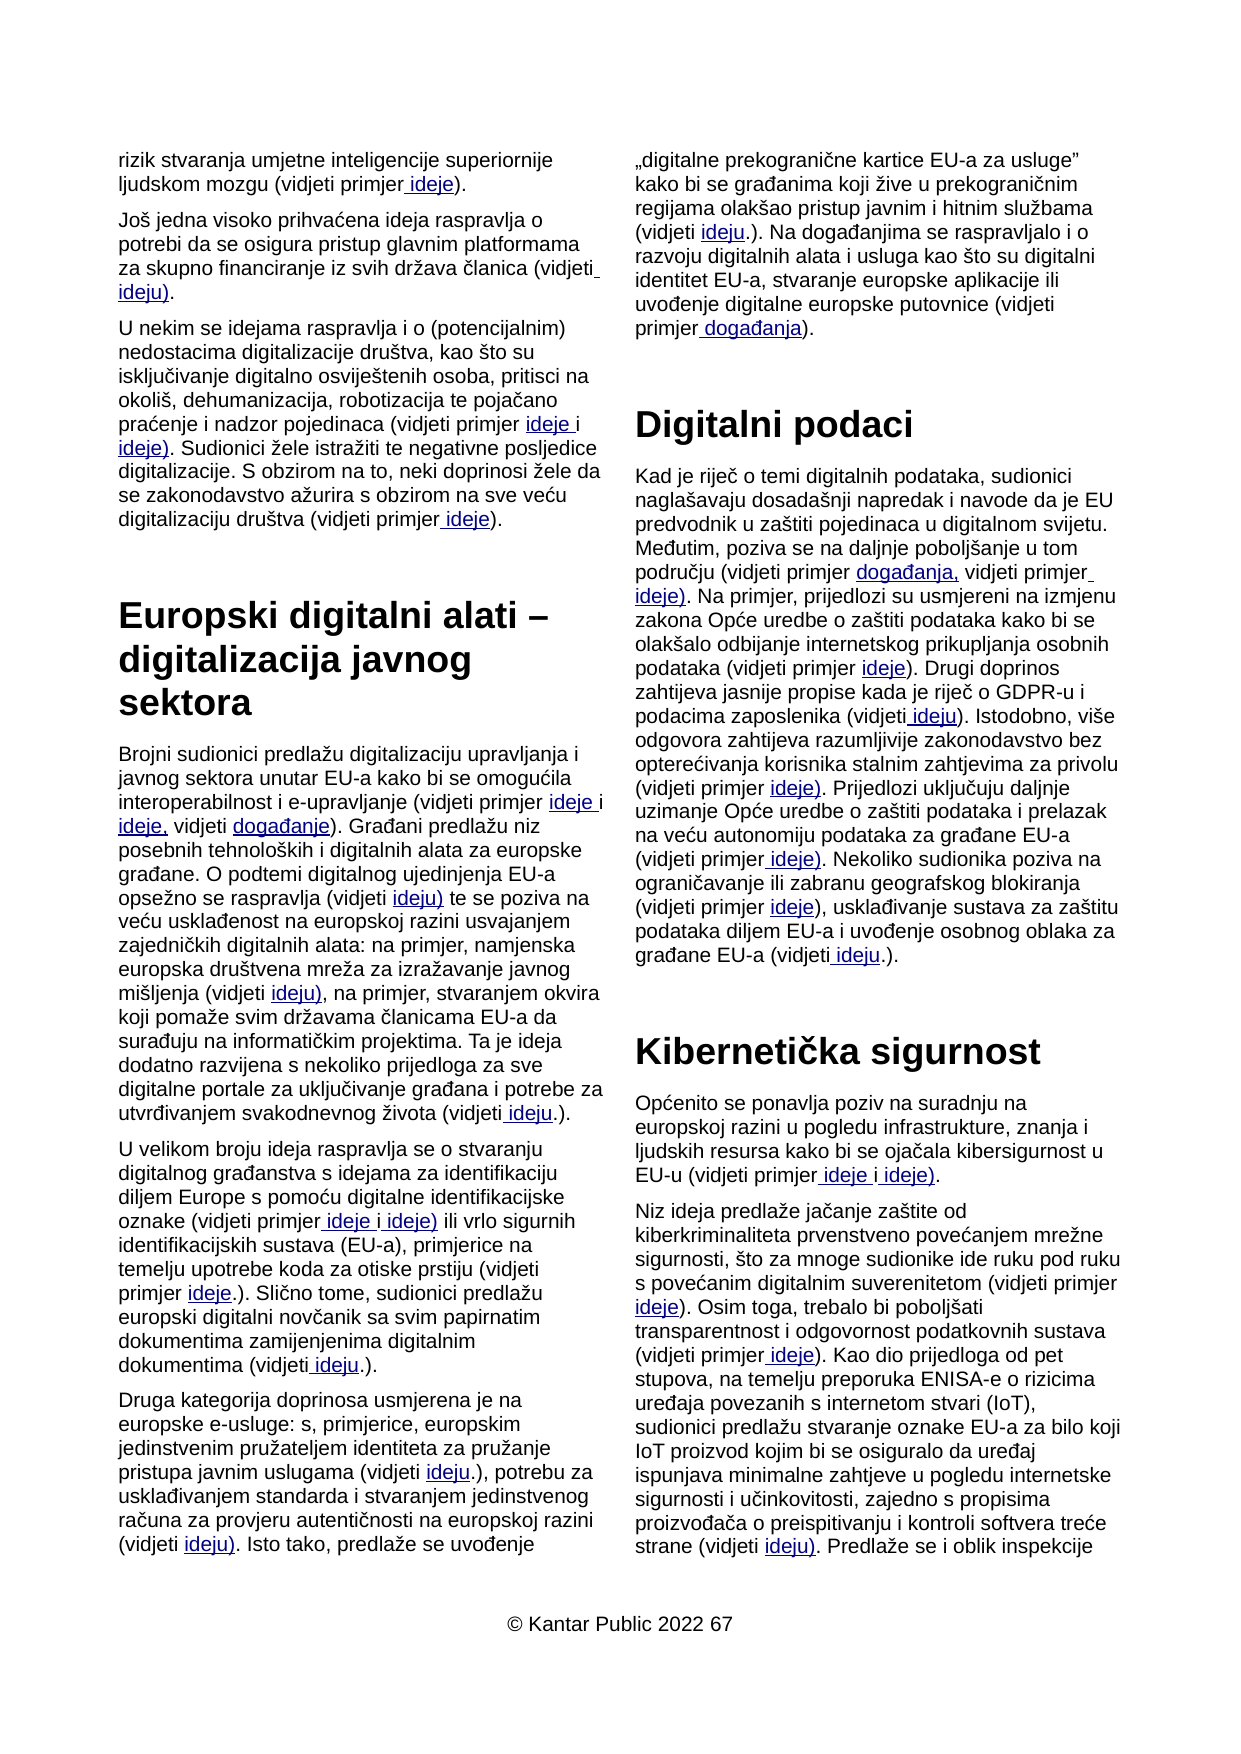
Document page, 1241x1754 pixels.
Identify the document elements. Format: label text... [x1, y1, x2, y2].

text Kad je riječ o temi digitalnih podataka, sudionici naglašavaju dosadašnji napredak i navode da je EU predvodnik u zaštiti pojedinaca u digitalnom svijetu. Međutim, poziva se na daljnje poboljšanje u tom području (vidjeti primjer događanja, vidjeti primjer ideje). Na primjer, prijedlozi su usmjereni na izmjenu zakona Opće uredbe o zaštiti podataka kako bi se olakšalo odbijanje internetskog prikupljanja osobnih podataka (vidjeti primjer ideje). Drugi doprinos zahtijeva jasnije propise kada je riječ o GDPR-u i podacima zaposlenika (vidjeti ideju). Istodobno, više odgovora zahtijeva razumljivije zakonodavstvo bez opterećivanja korisnika stalnim zahtjevima za privolu (vidjeti primjer ideje). Prijedlozi uključuju daljnje uzimanje Opće uredbe o zaštiti podataka i prelazak na veću autonomiju podataka za građane EU-a (vidjeti primjer ideje). Nekoliko sudionika poziva na ograničavanje ili zabranu geografskog blokiranja (vidjeti primjer ideje), usklađivanje sustava za zaštitu podataka diljem EU-a i uvođenje osobnog oblaka za građane EU-a (vidjeti ideju.). [635, 464, 1122, 967]
text Brojni sudionici predlažu digitalizaciju upravljanja i javnog sektora unutar EU-a kako bi se omogućila interoperabilnost i e-upravljanje (vidjeti primjer ideje i ideje, vidjeti događanje). Građani predlažu niz posebnih tehnoloških i digitalnih alata za europske građane. O podtemi digitalnog ujedinjenja EU-a opsežno se raspravlja (vidjeti ideju) te se poziva na veću usklađenost na europskoj razini usvajanjem zajedničkih digitalnih alata: na primjer, namjenska europska društvena mreža za izražavanje javnog mišljenja (vidjeti ideju), na primjer, stvaranjem okvira koji pomaže svim državama članicama EU-a da surađuju na informatičkim projektima. Ta je ideja dodatno razvijena s nekoliko prijedloga za sve digitalne portale za uključivanje građana i potrebe za utvrđivanjem svakodnevnog života (vidjeti ideju.). [118, 742, 605, 1125]
text Još jedna visoko prihvaćena ideja raspravlja o potrebi da se osigura pristup glavnim platformama za skupno financiranje iz svih država članica (vidjeti ideju). [118, 208, 605, 304]
text Općenito se ponavlja poziv na suradnju na europskoj razini u pogledu infrastrukture, znanja i ljudskih resursa kako bi se ojačala kibersigurnost u EU-u (vidjeti primjer ideje i ideje). [635, 1091, 1122, 1187]
text „digitalne prekogranične kartice EU-a za usluge” kako bi se građanima koji žive u prekograničnim regijama olakšao pristup javnim i hitnim službama (vidjeti ideju.). Na događanjima se raspravljalo i o razvoju digitalnih alata i usluga kao što su digitalni identitet EU-a, stvaranje europske aplikacije ili uvođenje digitalne europske putovnice (vidjeti primjer događanja). [635, 148, 1122, 340]
text Druga kategorija doprinosa usmjerena je na europske e-usluge: s, primjerice, europskim jedinstvenim pružateljem identiteta za pružanje pristupa javnim uslugama (vidjeti ideju.), potrebu za usklađivanjem standarda i stvaranjem jedinstvenog računa za provjeru autentičnosti na europskoj razini (vidjeti ideju). Isto tako, predlaže se uvođenje [118, 1388, 605, 1556]
subtitle Kibernetička sigurnost [635, 1029, 1122, 1073]
text U velikom broju ideja raspravlja se o stvaranju digitalnog građanstva s idejama za identifikaciju diljem Europe s pomoću digitalne identifikacijske oznake (vidjeti primjer ideje i ideje) ili vrlo sigurnih identifikacijskih sustava (EU-a), primjerice na temelju upotrebe koda za otiske prstiju (vidjeti primjer ideje.). Slično tome, sudionici predlažu europski digitalni novčanik sa svim papirnatim dokumentima zamijenjenima digitalnim dokumentima (vidjeti ideju.). [118, 1137, 605, 1376]
subtitle Europski digitalni alati – digitalizacija javnog sektora [118, 594, 605, 723]
text rizik stvaranja umjetne inteligencije superiornije ljudskom mozgu (vidjeti primjer ideje). [118, 148, 605, 196]
text U nekim se idejama raspravlja i o (potencijalnim) nedostacima digitalizacije društva, kao što su isključivanje digitalno osviještenih osoba, pritisci na okoliš, dehumanizacija, robotizacija te pojačano praćenje i nadzor pojedinaca (vidjeti primjer ideje i ideje). Sudionici žele istražiti te negativne posljedice digitalizacije. S obzirom na to, neki doprinosi žele da se zakonodavstvo ažurira s obzirom na sve veću digitalizaciju društva (vidjeti primjer ideje). [118, 316, 605, 531]
subtitle Digitalni podaci [635, 402, 1122, 445]
text Niz ideja predlaže jačanje zaštite od kiberkriminaliteta prvenstveno povećanjem mrežne sigurnosti, što za mnoge sudionike ide ruku pod ruku s povećanim digitalnim suverenitetom (vidjeti primjer ideje). Osim toga, trebalo bi poboljšati transparentnost i odgovornost podatkovnih sustava (vidjeti primjer ideje). Kao dio prijedloga od pet stupova, na temelju preporuka ENISA-e o rizicima uređaja povezanih s internetom stvari (IoT), sudionici predlažu stvaranje oznake EU-a za bilo koji IoT proizvod kojim bi se osiguralo da uređaj ispunjava minimalne zahtjeve u pogledu internetske sigurnosti i učinkovitosti, zajedno s propisima proizvođača o preispitivanju i kontroli softvera treće strane (vidjeti ideju). Predlaže se i oblik inspekcije [635, 1199, 1122, 1558]
